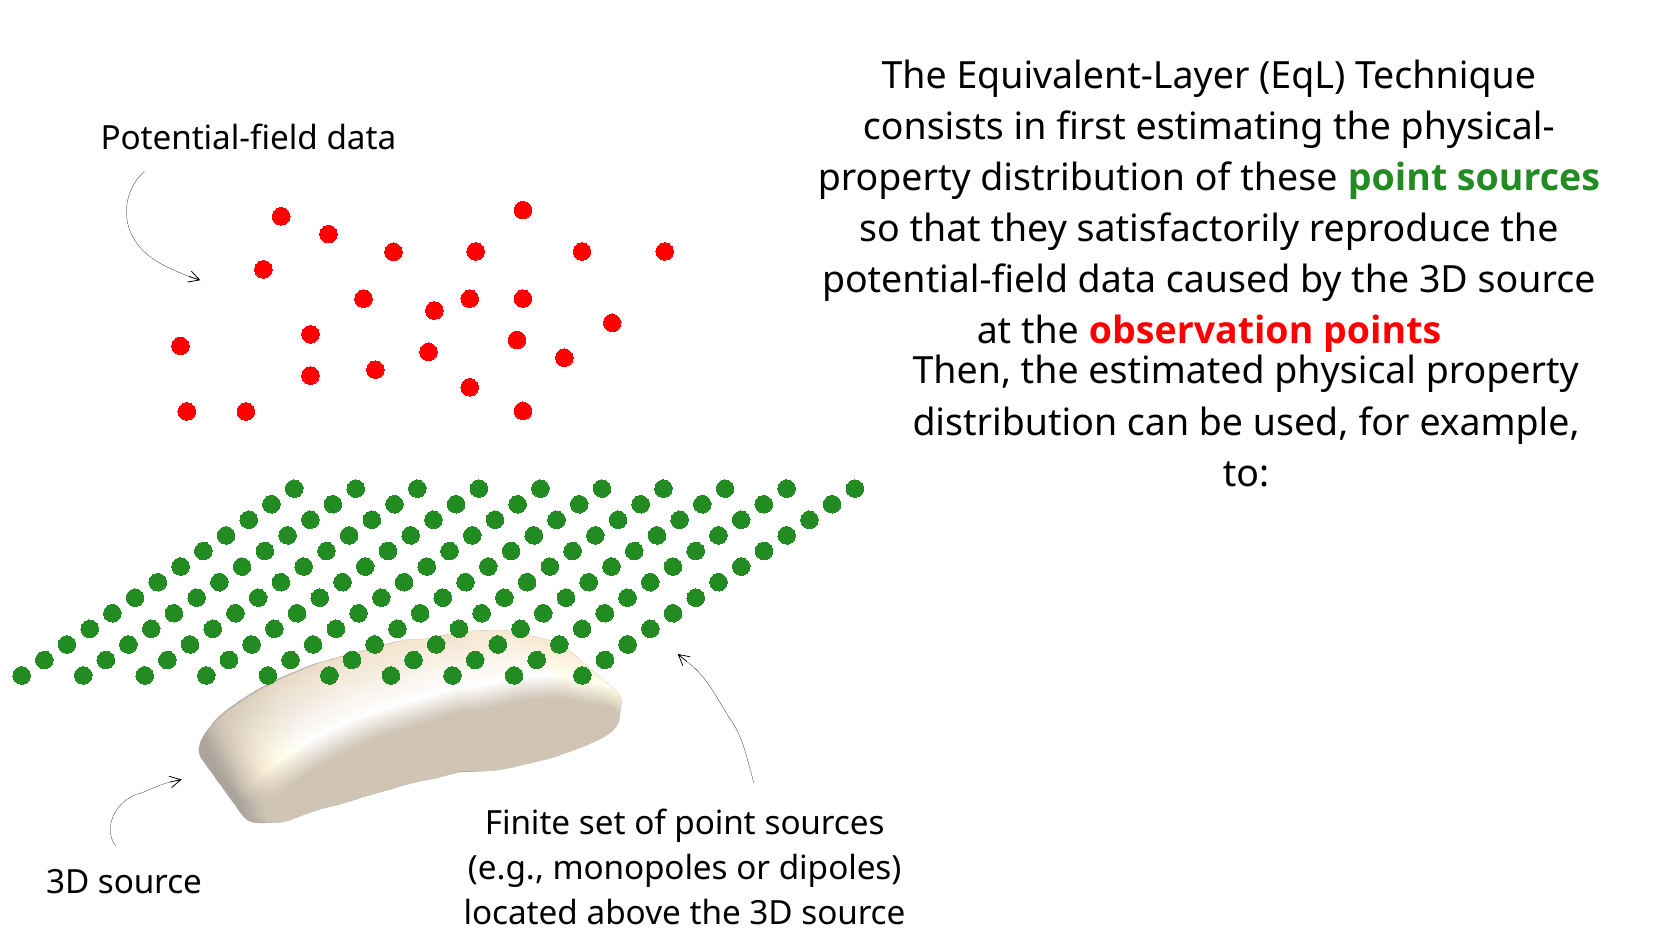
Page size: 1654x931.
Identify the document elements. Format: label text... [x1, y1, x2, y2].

text_box [256, 542, 274, 560]
text_box [609, 510, 627, 529]
text_box [505, 666, 523, 685]
text_box [226, 604, 245, 623]
text_box [541, 557, 559, 576]
text_box [508, 495, 527, 514]
text_box [343, 651, 361, 669]
text_box [324, 495, 342, 514]
text_box [349, 604, 368, 623]
text_box [301, 325, 320, 344]
text_box [354, 289, 373, 308]
text_box Then, the estimated physical property distribution can be used, for example, to: [874, 336, 1619, 438]
text_box [433, 588, 452, 607]
text_box [294, 557, 313, 576]
text_box [265, 619, 284, 638]
text_box [74, 666, 93, 685]
text_box [327, 619, 345, 638]
text_box [288, 604, 306, 623]
text_box [365, 635, 384, 654]
text_box [563, 542, 582, 560]
text_box [495, 588, 514, 607]
text_box [119, 635, 138, 654]
text_box Finite set of point sources (e.g., monopoles or dipoles) located above the 3D source [448, 791, 934, 916]
text_box [249, 588, 268, 607]
text_box [479, 557, 498, 576]
text_box [466, 651, 485, 669]
text_box [58, 635, 76, 654]
text_box [595, 604, 614, 623]
text_box [12, 666, 31, 685]
text_box [470, 479, 488, 498]
text_box [165, 604, 183, 623]
text_box [411, 604, 429, 623]
text_box [514, 201, 532, 219]
text_box [424, 510, 443, 529]
text_box [502, 542, 520, 560]
text_box [648, 526, 666, 545]
text_box [686, 588, 705, 607]
text_box [664, 557, 682, 576]
text_box [586, 526, 605, 545]
text_box [210, 573, 229, 592]
text_box [463, 526, 482, 545]
text_box [709, 526, 728, 545]
text_box [427, 635, 446, 654]
text_box [486, 510, 504, 529]
text_box [618, 588, 637, 607]
text_box [709, 573, 728, 592]
text_box [103, 604, 122, 623]
text_box [401, 526, 420, 545]
text_box [754, 495, 773, 514]
text_box The Equivalent-Layer (EqL) Technique consists in first estimating the physical-property distribution of these point sources so that they satisfactorily reproduce the potential-field data caused by the 3D source at the observation points [803, 41, 1630, 313]
text_box [518, 573, 536, 592]
text_box [777, 526, 796, 545]
text_box [573, 666, 592, 685]
text_box [197, 666, 216, 685]
text_box [382, 666, 400, 685]
text_box [732, 557, 751, 576]
text_box [524, 526, 543, 545]
text_box [625, 542, 644, 560]
text_box [340, 526, 358, 545]
text_box [317, 542, 336, 560]
text_box [440, 542, 459, 560]
text_box [239, 510, 258, 529]
text_box [508, 331, 526, 349]
text_box [527, 651, 546, 669]
text_box [466, 242, 485, 261]
text_box [254, 260, 273, 279]
text_box [285, 479, 304, 498]
text_box [596, 651, 614, 669]
text_box [301, 510, 320, 529]
text_box [531, 479, 550, 498]
text_box [272, 573, 290, 592]
text_box [443, 666, 462, 685]
text_box [570, 495, 589, 514]
text_box [319, 225, 338, 243]
text_box [573, 242, 591, 261]
text_box [618, 635, 637, 654]
text_box [346, 479, 365, 498]
text_box [237, 402, 255, 421]
text_box [460, 378, 479, 397]
text_box [142, 619, 161, 638]
text_box [456, 573, 475, 592]
text_box [579, 573, 598, 592]
text_box [573, 619, 591, 638]
text_box [460, 289, 479, 308]
text_box [514, 289, 532, 308]
text_box [363, 510, 381, 529]
text_box [388, 619, 407, 638]
text_box [217, 526, 235, 545]
text_box [655, 242, 674, 261]
text_box [654, 479, 673, 498]
text_box [732, 510, 751, 529]
text_box [472, 604, 491, 623]
text_box [450, 619, 468, 638]
text_box [301, 366, 320, 385]
text_box [372, 588, 391, 607]
text_box 3D source [31, 850, 206, 902]
text_box [550, 635, 569, 654]
text_box [181, 635, 199, 654]
text_box [686, 542, 705, 560]
text_box [488, 635, 507, 654]
text_box [320, 666, 339, 685]
text_box [408, 479, 427, 498]
text_box [641, 573, 660, 592]
text_box [203, 619, 222, 638]
text_box [194, 542, 213, 560]
text_box [259, 666, 277, 685]
text_box [333, 573, 352, 592]
text_box [126, 588, 144, 607]
text_box [404, 651, 423, 669]
text_box [379, 542, 397, 560]
text_box [385, 495, 404, 514]
text_box [171, 337, 190, 355]
text_box [242, 635, 261, 654]
text_box [395, 573, 413, 592]
text_box [148, 573, 167, 592]
text_box [755, 542, 773, 560]
text_box [310, 588, 329, 607]
text_box [641, 619, 660, 638]
text_box Potential-field data [85, 106, 401, 158]
text_box [35, 651, 54, 669]
text_box [631, 495, 650, 514]
text_box [664, 604, 682, 623]
text_box [135, 666, 154, 685]
text_box [534, 604, 553, 623]
text_box [716, 479, 734, 498]
text_box [593, 479, 611, 498]
text_box [425, 301, 444, 320]
text_box [419, 342, 438, 361]
text_box [304, 635, 322, 654]
text_box [220, 651, 238, 669]
text_box [278, 526, 297, 545]
text_box [514, 401, 532, 420]
text_box [603, 313, 622, 332]
text_box [511, 619, 530, 638]
text_box [777, 479, 796, 498]
text_box [846, 479, 864, 498]
text_box [96, 651, 115, 669]
text_box [693, 495, 712, 514]
text_box [557, 588, 575, 607]
text_box [366, 360, 385, 379]
text_box [555, 348, 574, 367]
text_box [171, 557, 190, 576]
text_box [281, 651, 300, 669]
text_box [356, 557, 375, 576]
text_box [262, 495, 281, 514]
text_box [547, 510, 566, 529]
text_box [447, 495, 465, 514]
text_box [233, 557, 251, 576]
text_box [272, 207, 291, 226]
text_box [670, 510, 689, 529]
text_box [823, 495, 841, 514]
text_box [187, 588, 206, 607]
text_box [177, 402, 196, 421]
text_box [80, 619, 99, 638]
text_box [384, 242, 403, 261]
text_box [800, 510, 819, 529]
text_box [417, 557, 436, 576]
text_box [158, 651, 177, 669]
text_box [602, 557, 621, 576]
